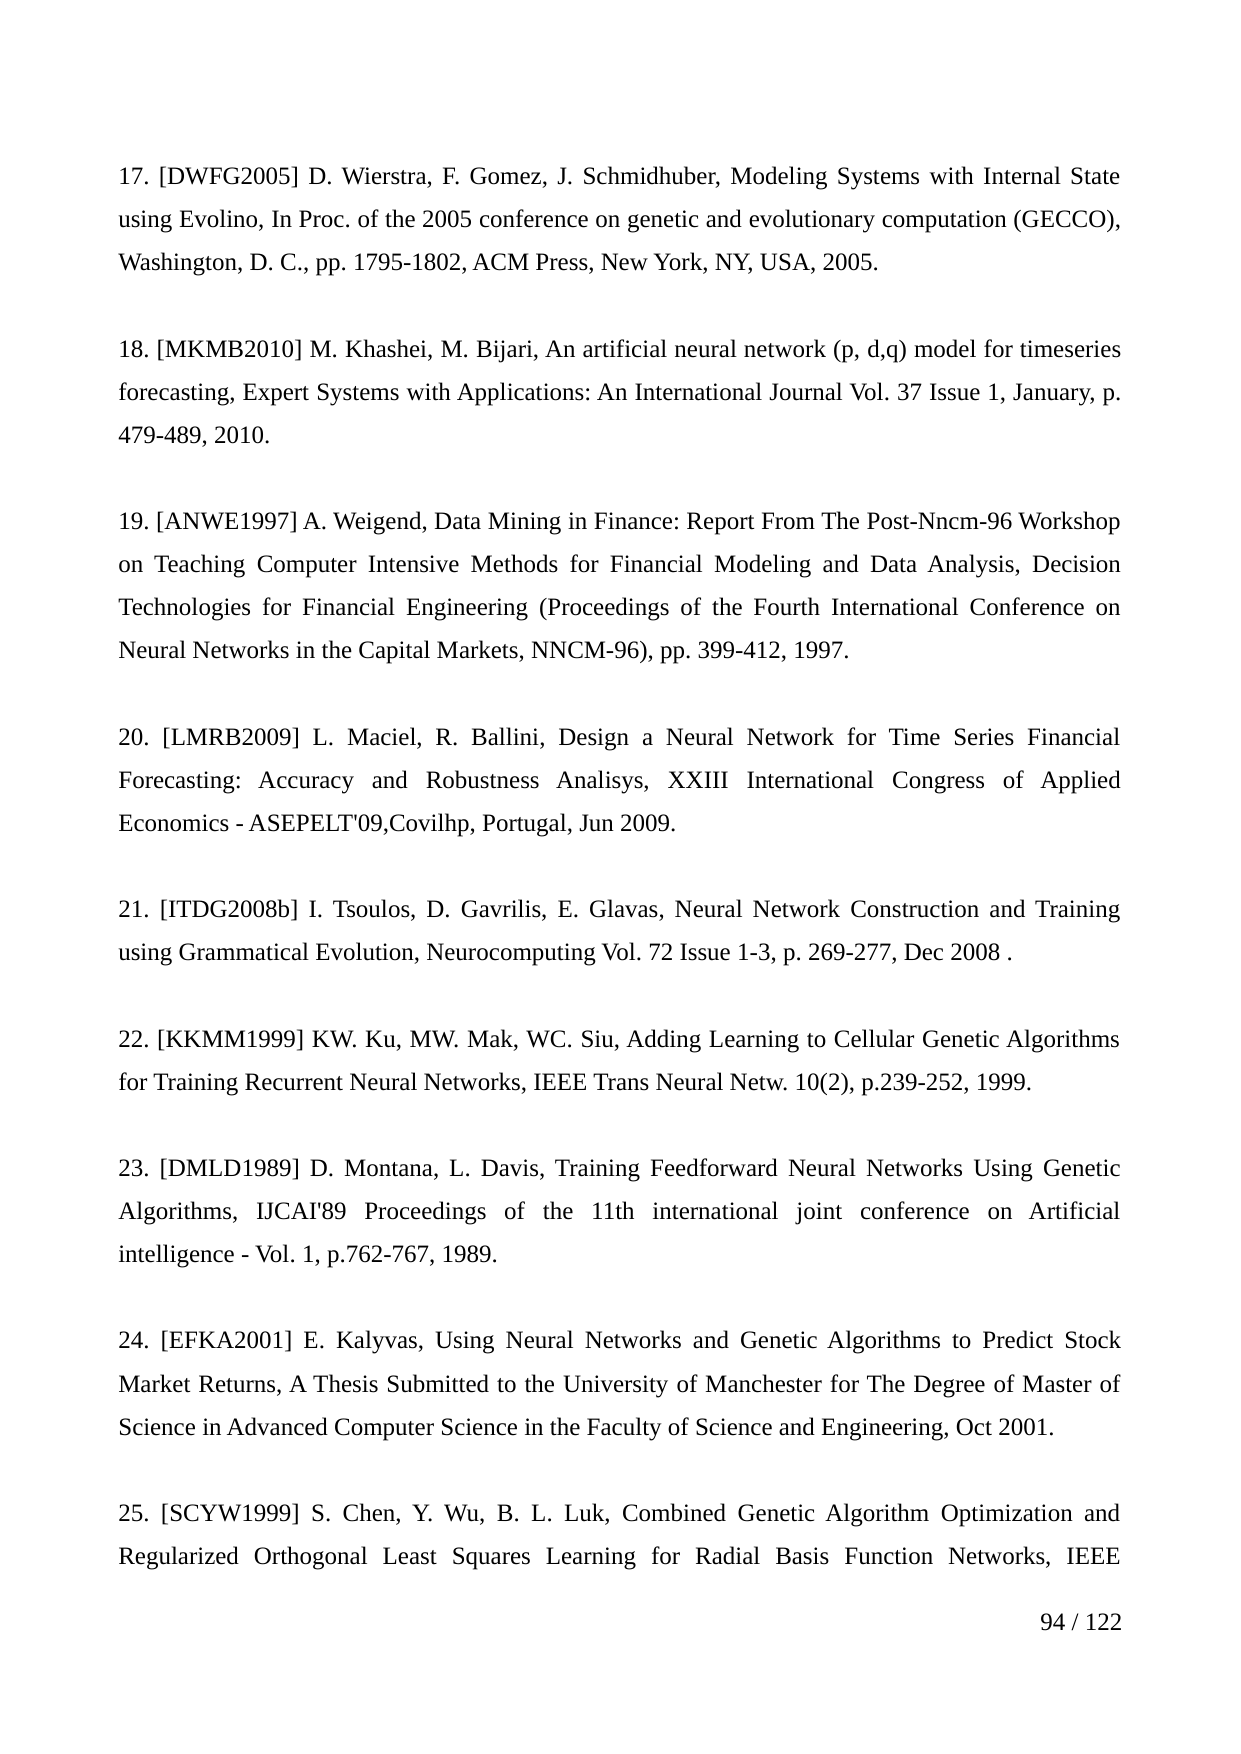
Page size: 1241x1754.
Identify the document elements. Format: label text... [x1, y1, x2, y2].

text 20. [LMRB2009] L. Maciel, R. Ballini, Design a Neural Network for Time Series Financial Forecasting: Accuracy and Robustness Analisys, XXIII International Congress of Applied Economics - ASEPELT'09,Covilhp, Portugal, Jun 2009. [118, 722, 1122, 837]
text 25. [SCYW1999] S. Chen, Y. Wu, B. L. Luk, Combined Genetic Algorithm Optimization and Regularized Orthogonal Least Squares Learning for Radial Basis Function Networks, IEEE [118, 1498, 1122, 1570]
text 18. [MKMB2010] M. Khashei, M. Bijari, An artificial neural network (p, d,q) model for timeseries forecasting, Expert Systems with Applications: An International Journal Vol. 37 Issue 1, January, p. 479-489, 2010. [118, 334, 1122, 449]
text 21. [ITDG2008b] I. Tsoulos, D. Gavrilis, E. Glavas, Neural Network Construction and Training using Grammatical Evolution, Neurocomputing Vol. 72 Issue 1-3, p. 269-277, Dec 2008 . [118, 894, 1122, 966]
text 24. [EFKA2001] E. Kalyvas, Using Neural Networks and Genetic Algorithms to Predict Stock Market Returns, A Thesis Submitted to the University of Manchester for The Degree of Master of Science in Advanced Computer Science in the Faculty of Science and Engineering, Oct 2001. [118, 1326, 1122, 1441]
text 17. [DWFG2005] D. Wierstra, F. Gomez, J. Schmidhuber, Modeling Systems with Internal State using Evolino, In Proc. of the 2005 conference on genetic and evolutionary computation (GECCO), Washington, D. C., pp. 1795-1802, ACM Press, New York, NY, USA, 2005. [118, 161, 1122, 276]
text 22. [KKMM1999] KW. Ku, MW. Mak, WC. Siu, Adding Learning to Cellular Genetic Algorithms for Training Recurrent Neural Networks, IEEE Trans Neural Netw. 10(2), p.239-252, 1999. [118, 1024, 1122, 1096]
text 23. [DMLD1989] D. Montana, L. Davis, Training Feedforward Neural Networks Using Genetic Algorithms, IJCAI'89 Proceedings of the 11th international joint conference on Artificial intelligence - Vol. 1, p.762-767, 1989. [118, 1153, 1122, 1268]
text 19. [ANWE1997] A. Weigend, Data Mining in Finance: Report From The Post-Nncm-96 Workshop on Teaching Computer Intensive Methods for Financial Modeling and Data Analysis, Decision Technologies for Financial Engineering (Proceedings of the Fourth International Conference on Neural Networks in the Capital Markets, NNCM-96), pp. 399-412, 1997. [118, 506, 1122, 664]
